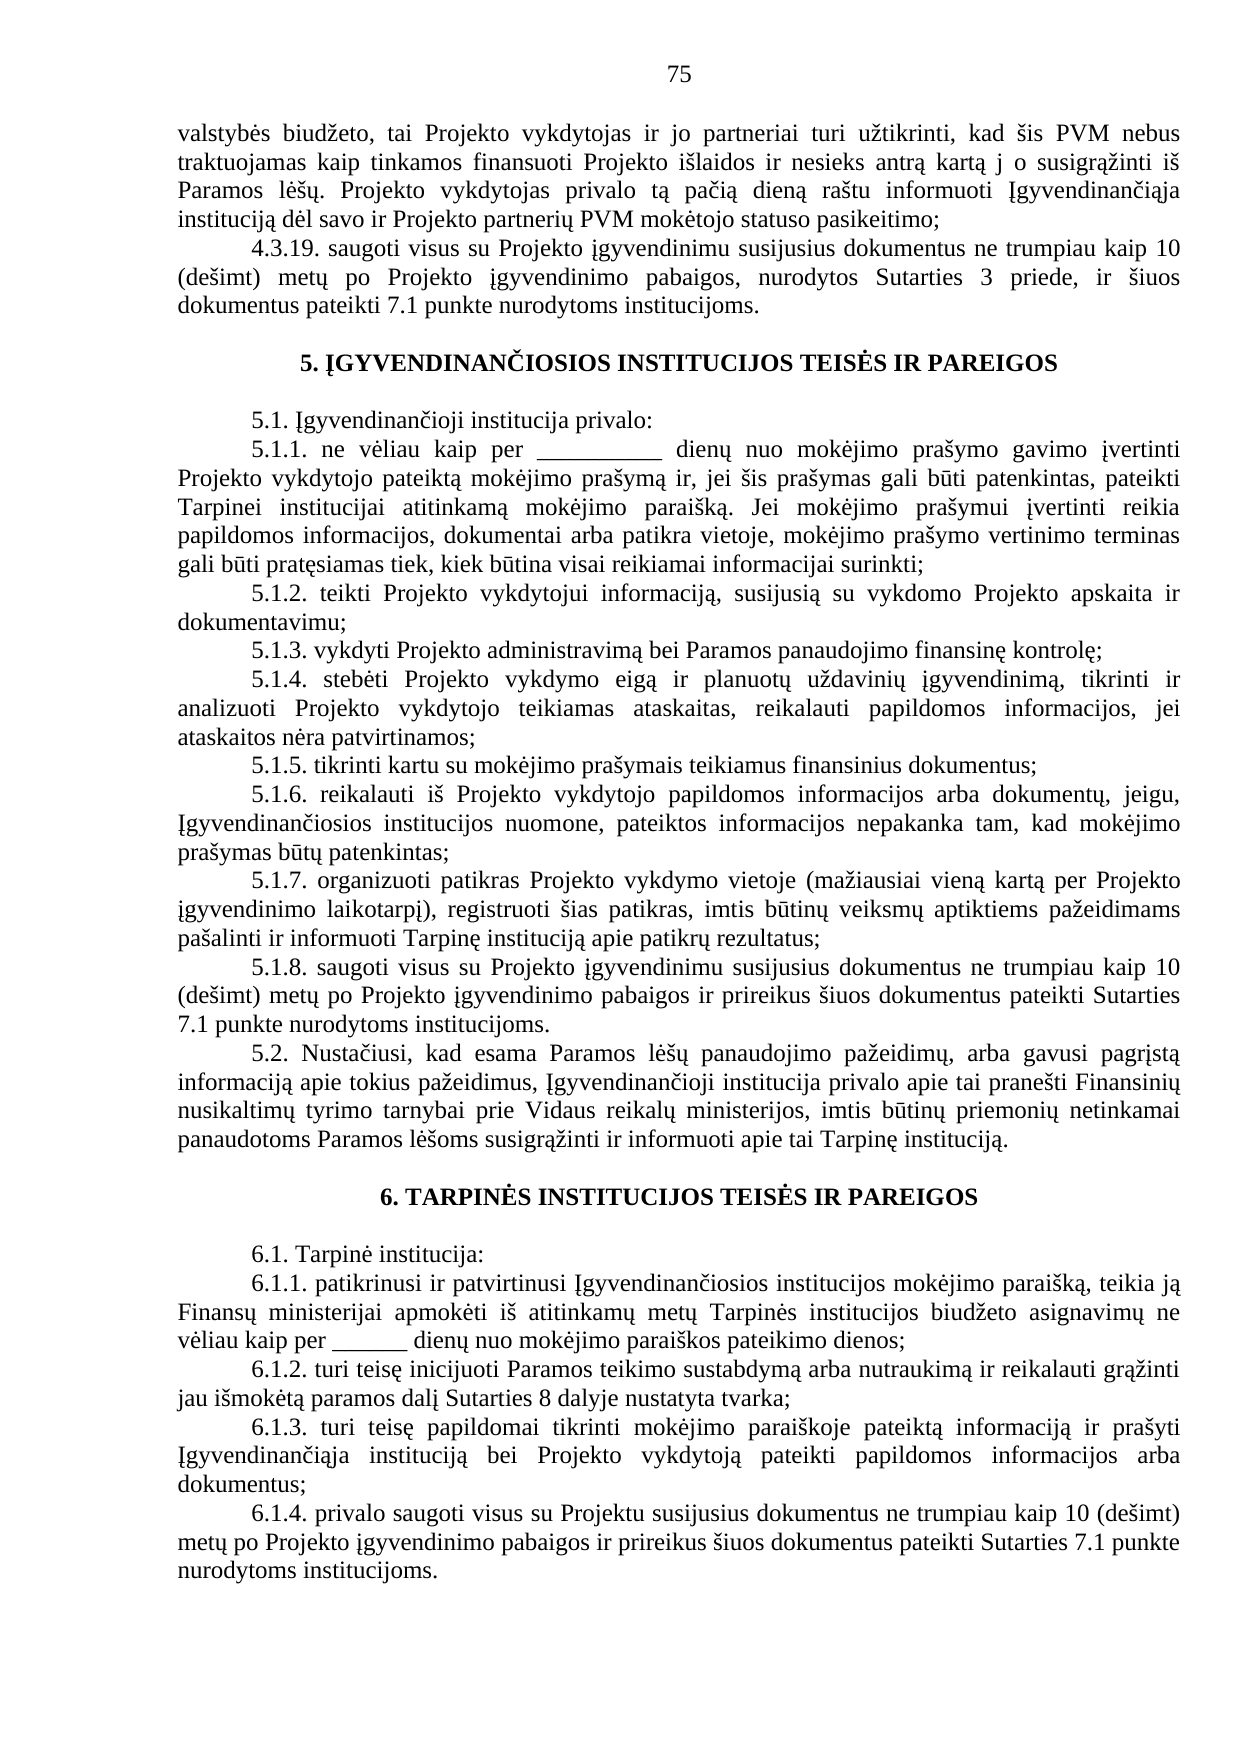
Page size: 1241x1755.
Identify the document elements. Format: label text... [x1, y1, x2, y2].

text 5. ĮGYVENDINANČIOSIOS INSTITUCIJOS TEISĖS IR PAREIGOS [177, 348, 1181, 377]
text 5.1.6. reikalauti iš Projekto vykdytojo papildomos informacijos arba dokumentų, jeigu, Įgyvendinančiosios institucijos nuomone, pateiktos informacijos nepakanka tam, kad mokėjimo prašymas būtų patenkintas; [177, 779, 1181, 866]
text 5.1.4. stebėti Projekto vykdymo eigą ir planuotų uždavinių įgyvendinimą, tikrinti ir analizuoti Projekto vykdytojo teikiamas ataskaitas, reikalauti papildomos informacijos, jei ataskaitos nėra patvirtinamos; [177, 664, 1181, 751]
text 6.1.1. patikrinusi ir patvirtinusi Įgyvendinančiosios institucijos mokėjimo paraišką, teikia ją Finansų ministerijai apmokėti iš atitinkamų metų Tarpinės institucijos biudžeto asignavimų ne vėliau kaip per ______ dienų nuo mokėjimo paraiškos pateikimo dienos; [177, 1268, 1181, 1354]
text 5.1.1. ne vėliau kaip per __________ dienų nuo mokėjimo prašymo gavimo įvertinti Projekto vykdytojo pateiktą mokėjimo prašymą ir, jei šis prašymas gali būti patenkintas, pateikti Tarpinei institucijai atitinkamą mokėjimo paraišką. Jei mokėjimo prašymui įvertinti reikia papildomos informacijos, dokumentai arba patikra vietoje, mokėjimo prašymo vertinimo terminas gali būti pratęsiamas tiek, kiek būtina visai reikiamai informacijai surinkti; [177, 434, 1181, 578]
text 5.1.5. tikrinti kartu su mokėjimo prašymais teikiamus finansinius dokumentus; [177, 751, 1181, 779]
text 6.1. Tarpinė institucija: [177, 1239, 1181, 1268]
text valstybės biudžeto, tai Projekto vykdytojas ir jo partneriai turi užtikrinti, kad šis PVM nebus traktuojamas kaip tinkamos finansuoti Projekto išlaidos ir nesieks antrą kartą j o susigrąžinti iš Paramos lėšų. Projekto vykdytojas privalo tą pačią dieną raštu informuoti Įgyvendinančiąja instituciją dėl savo ir Projekto partnerių PVM mokėtojo statuso pasikeitimo; [177, 118, 1181, 233]
text 5.1.7. organizuoti patikras Projekto vykdymo vietoje (mažiausiai vieną kartą per Projekto įgyvendinimo laikotarpį), registruoti šias patikras, imtis būtinų veiksmų aptiktiems pažeidimams pašalinti ir informuoti Tarpinę instituciją apie patikrų rezultatus; [177, 866, 1181, 952]
text 5.1.3. vykdyti Projekto administravimą bei Paramos panaudojimo finansinę kontrolę; [177, 636, 1181, 664]
text 6.1.3. turi teisę papildomai tikrinti mokėjimo paraiškoje pateiktą informaciją ir prašyti Įgyvendinančiąja instituciją bei Projekto vykdytoją pateikti papildomos informacijos arba dokumentus; [177, 1412, 1181, 1498]
text 5.2. Nustačiusi, kad esama Paramos lėšų panaudojimo pažeidimų, arba gavusi pagrįstą informaciją apie tokius pažeidimus, Įgyvendinančioji institucija privalo apie tai pranešti Finansinių nusikaltimų tyrimo tarnybai prie Vidaus reikalų ministerijos, imtis būtinų priemonių netinkamai panaudotoms Paramos lėšoms susigrąžinti ir informuoti apie tai Tarpinę instituciją. [177, 1038, 1181, 1153]
text 6.1.2. turi teisę inicijuoti Paramos teikimo sustabdymą arba nutraukimą ir reikalauti grąžinti jau išmokėtą paramos dalį Sutarties 8 dalyje nustatyta tvarka; [177, 1354, 1181, 1412]
text 6.1.4. privalo saugoti visus su Projektu susijusius dokumentus ne trumpiau kaip 10 (dešimt) metų po Projekto įgyvendinimo pabaigos ir prireikus šiuos dokumentus pateikti Sutarties 7.1 punkte nurodytoms institucijoms. [177, 1498, 1181, 1584]
text 4.3.19. saugoti visus su Projekto įgyvendinimu susijusius dokumentus ne trumpiau kaip 10 (dešimt) metų po Projekto įgyvendinimo pabaigos, nurodytos Sutarties 3 priede, ir šiuos dokumentus pateikti 7.1 punkte nurodytoms institucijoms. [177, 233, 1181, 319]
text 5.1.2. teikti Projekto vykdytojui informaciją, susijusią su vykdomo Projekto apskaita ir dokumentavimu; [177, 578, 1181, 636]
text 5.1. Įgyvendinančioji institucija privalo: [177, 406, 1181, 434]
text 6. TARPINĖS INSTITUCIJOS TEISĖS IR PAREIGOS [177, 1182, 1181, 1211]
text 5.1.8. saugoti visus su Projekto įgyvendinimu susijusius dokumentus ne trumpiau kaip 10 (dešimt) metų po Projekto įgyvendinimo pabaigos ir prireikus šiuos dokumentus pateikti Sutarties 7.1 punkte nurodytoms institucijoms. [177, 952, 1181, 1038]
